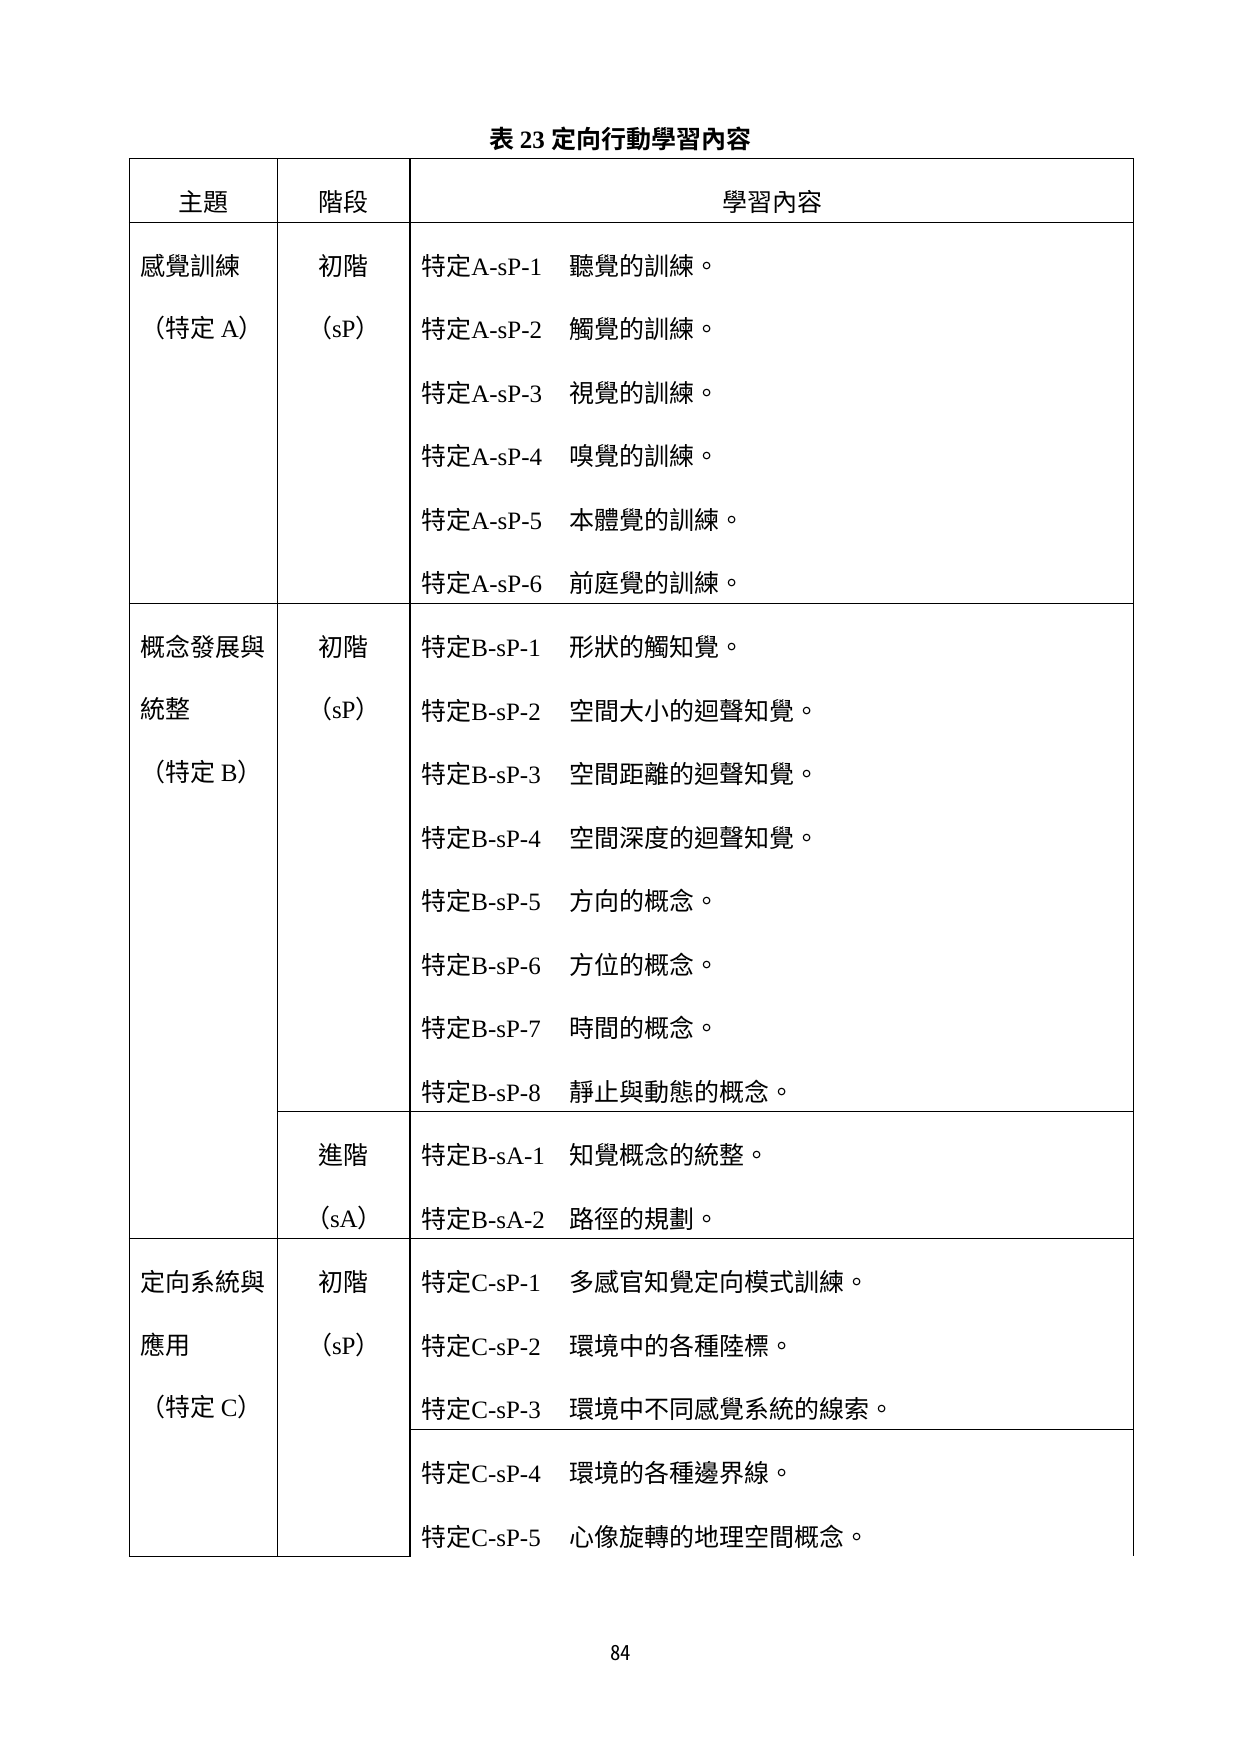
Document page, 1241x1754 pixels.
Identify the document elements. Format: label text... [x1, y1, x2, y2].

table_cell 進階（sA） [278, 1112, 409, 1238]
table_cell 定向系統與應用 （特定C） [130, 1239, 277, 1556]
table_cell 空間大小的迴聲知覺。 [558, 666, 1133, 730]
table_cell 特定B-sP-8 [411, 1048, 558, 1111]
table_cell 概念發展與統整 （特定B） [130, 604, 277, 1238]
table_cell 環境中不同感覺系統的線索。 [558, 1365, 1133, 1429]
table_cell 特定C-sP-4 [411, 1430, 558, 1492]
table_cell 特定B-sP-5 [411, 857, 558, 921]
table_cell 特定A-sP-2 [411, 285, 558, 349]
table_cell 靜止與動態的概念。 [558, 1048, 1133, 1111]
table_header 主題 [130, 159, 277, 222]
table_cell 特定B-sA-2 [411, 1175, 558, 1238]
table_cell 觸覺的訓練。 [558, 285, 1133, 349]
table_cell 初階（sP） [278, 604, 409, 1111]
table_cell 方向的概念。 [558, 857, 1133, 921]
table_cell 特定B-sP-7 [411, 984, 558, 1048]
table_header 階段 [278, 159, 409, 222]
table_cell 特定A-sP-3 [411, 349, 558, 412]
table_cell 特定B-sP-4 [411, 794, 558, 857]
table_cell 特定B-sP-3 [411, 730, 558, 793]
table_cell 聽覺的訓練。 [558, 223, 1133, 285]
table_header 學習內容 [411, 159, 1133, 222]
table_cell 本體覺的訓練。 [558, 476, 1133, 539]
table_cell 方位的概念。 [558, 921, 1133, 984]
table_cell 特定B-sA-1 [411, 1112, 558, 1175]
table_cell 特定A-sP-6 [411, 539, 558, 603]
table_cell 初階（sP） [278, 1239, 409, 1556]
table_cell 嗅覺的訓練。 [558, 412, 1133, 476]
table_cell 環境中的各種陸標。 [558, 1302, 1133, 1365]
table_cell 空間深度的迴聲知覺。 [558, 794, 1133, 857]
table_cell 特定A-sP-5 [411, 476, 558, 539]
table_cell 特定B-sP-6 [411, 921, 558, 984]
table_cell 視覺的訓練。 [558, 349, 1133, 412]
table_cell 特定C-sP-3 [411, 1365, 558, 1429]
table_cell 前庭覺的訓練。 [558, 539, 1133, 603]
table_cell 特定A-sP-4 [411, 412, 558, 476]
table_cell 特定B-sP-1 [411, 604, 558, 666]
table_cell 時間的概念。 [558, 984, 1133, 1048]
subtitle 表23 定向行動學習內容 [118, 112, 1122, 158]
table_cell 特定C-sP-5 [411, 1493, 558, 1556]
table_cell 初階（sP） [278, 223, 409, 603]
table_cell 知覺概念的統整。 [558, 1112, 1133, 1175]
table_cell 感覺訓練 （特定A） [130, 223, 277, 603]
table_cell 特定C-sP-2 [411, 1302, 558, 1365]
table_cell 路徑的規劃。 [558, 1175, 1133, 1238]
table_cell 特定B-sP-2 [411, 666, 558, 730]
table_cell 空間距離的迴聲知覺。 [558, 730, 1133, 793]
table_cell 特定A-sP-1 [411, 223, 558, 285]
table_cell 環境的各種邊界線。 [558, 1430, 1133, 1492]
table_cell 形狀的觸知覺。 [558, 604, 1133, 666]
table_cell 心像旋轉的地理空間概念。 [558, 1493, 1133, 1556]
table_cell 多感官知覺定向模式訓練。 [558, 1239, 1133, 1302]
table_cell 特定C-sP-1 [411, 1239, 558, 1302]
